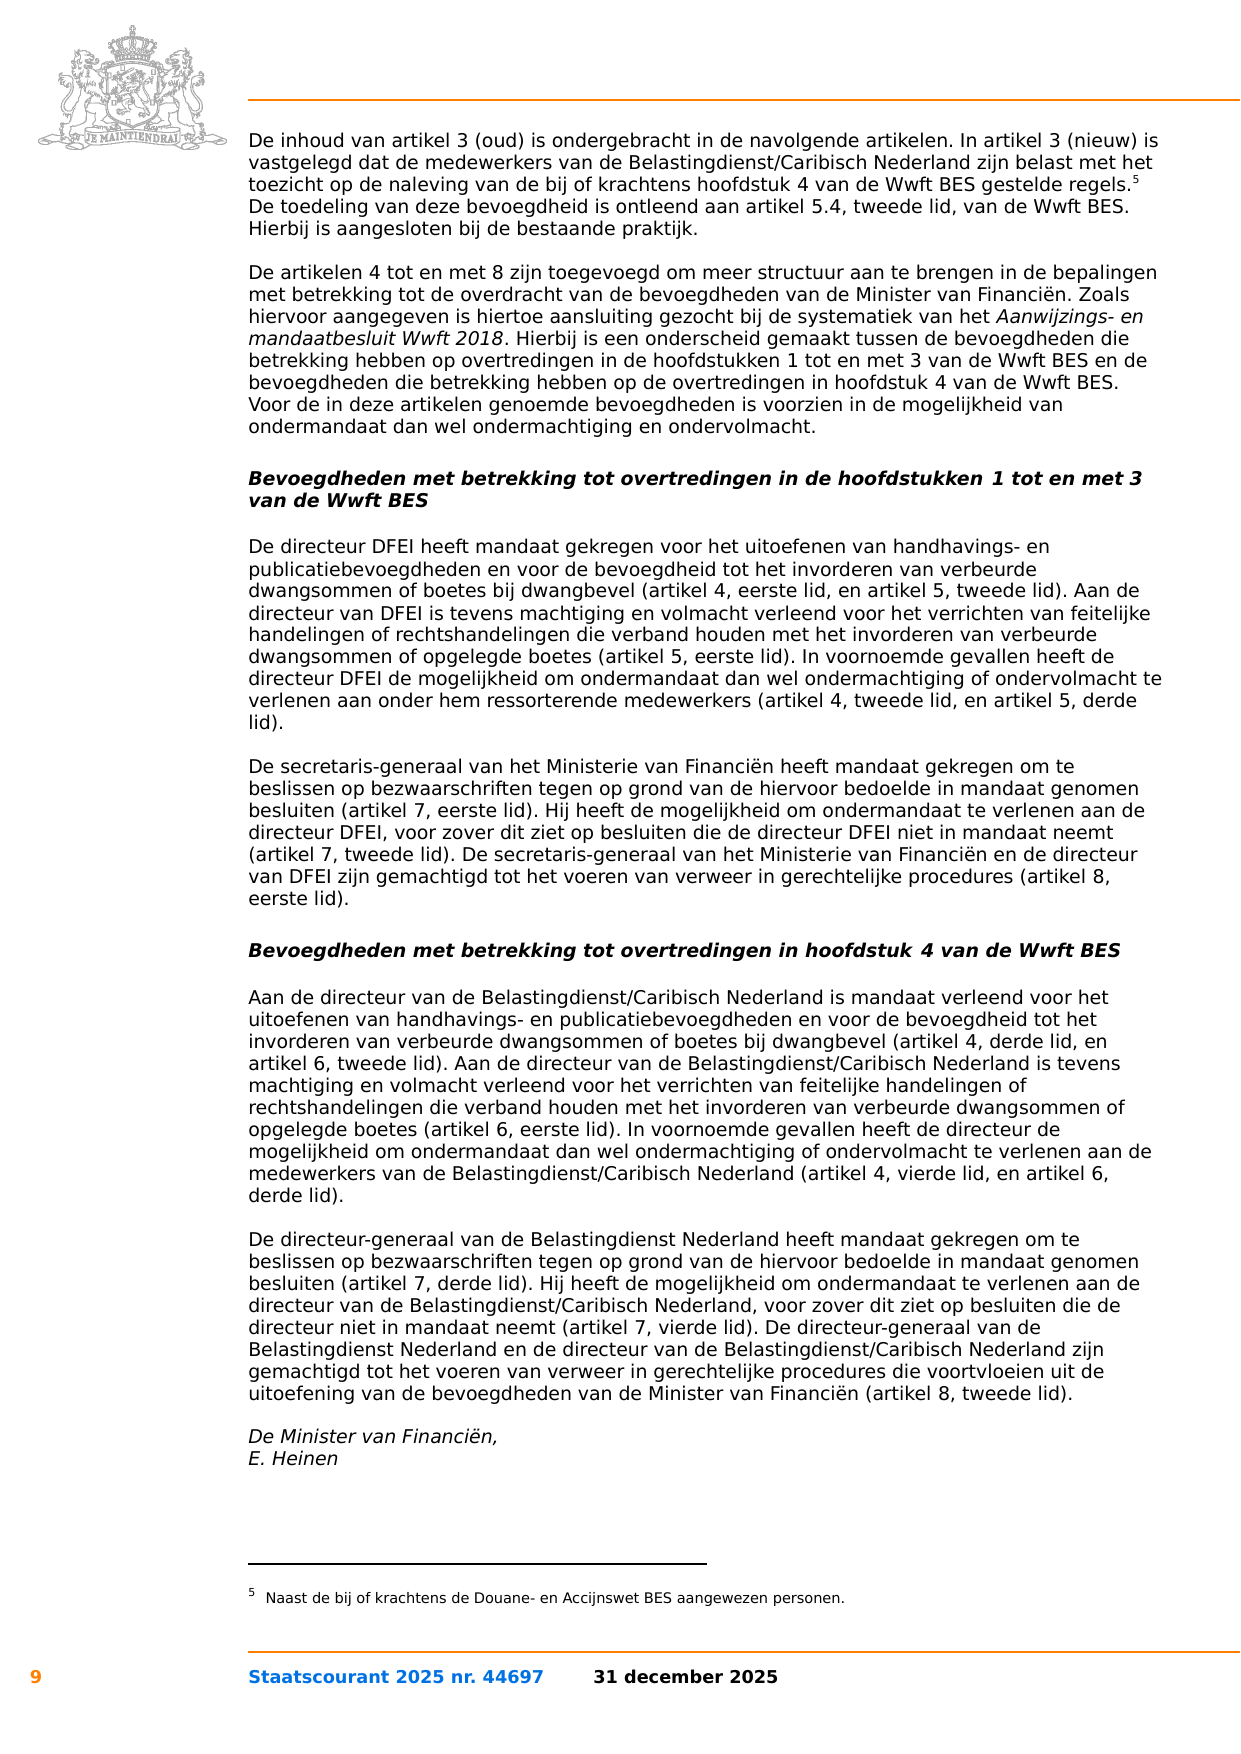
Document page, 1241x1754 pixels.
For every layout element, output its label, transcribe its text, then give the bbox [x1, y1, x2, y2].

text De directeur-generaal van de Belastingdienst Nederland heeft mandaat gekregen om te beslissen op bezwaarschriften tegen op grond van de hiervoor bedoelde in mandaat genomen besluiten (artikel 7, derde lid). Hij heeft de mogelijkheid om ondermandaat te verlenen aan de directeur van de Belastingdienst/Caribisch Nederland, voor zover dit ziet op besluiten die de directeur niet in mandaat neemt (artikel 7, vierde lid). De directeur-generaal van de Belastingdienst Nederland en de directeur van de Belastingdienst/Caribisch Nederland zijn gemachtigd tot het voeren van verweer in gerechtelijke procedures die voortvloeien uit de uitoefening van de bevoegdheden van de Minister van Financiën (artikel 8, tweede lid). [248, 1229, 1163, 1404]
text De artikelen 4 tot en met 8 zijn toegevoegd om meer structuur aan te brengen in de bepalingen met betrekking tot de overdracht van de bevoegdheden van de Minister van Financiën. Zoals hiervoor aangegeven is hiertoe aansluiting gezocht bij de systematiek van het Aanwijzings- en mandaatbesluit Wwft 2018. Hierbij is een onderscheid gemaakt tussen de bevoegdheden die betrekking hebben op overtredingen in de hoofdstukken 1 tot en met 3 van de Wwft BES en de bevoegdheden die betrekking hebben op de overtredingen in hoofdstuk 4 van de Wwft BES. Voor de in deze artikelen genoemde bevoegdheden is voorzien in de mogelijkheid van ondermandaat dan wel ondermachtiging en ondervolmacht. [248, 262, 1163, 437]
text De Minister van Financiën, E. Heinen [248, 1426, 1163, 1470]
text De directeur DFEI heeft mandaat gekregen voor het uitoefenen van handhavings- en publicatiebevoegdheden en voor de bevoegdheid tot het invorderen van verbeurde dwangsommen of boetes bij dwangbevel (artikel 4, eerste lid, en artikel 5, tweede lid). Aan de directeur van DFEI is tevens machtiging en volmacht verleend voor het verrichten van feitelijke handelingen of rechtshandelingen die verband houden met het invorderen van verbeurde dwangsommen of opgelegde boetes (artikel 5, eerste lid). In voornoemde gevallen heeft de directeur DFEI de mogelijkheid om ondermandaat dan wel ondermachtiging of ondervolmacht te verlenen aan onder hem ressorterende medewerkers (artikel 4, tweede lid, en artikel 5, derde lid). [248, 536, 1163, 734]
picture [38, 25, 227, 150]
subtitle Bevoegdheden met betrekking tot overtredingen in de hoofdstukken 1 tot en met 3 van de Wwft BES [248, 467, 1163, 511]
text Naast de bij of krachtens de Douane- en Accijnswet BES aangewezen personen. [248, 1586, 1163, 1608]
text De inhoud van artikel 3 (oud) is ondergebracht in de navolgende artikelen. In artikel 3 (nieuw) is vastgelegd dat de medewerkers van de Belastingdienst/Caribisch Nederland zijn belast met het toezicht op de naleving van de bij of krachtens hoofdstuk 4 van de Wwft BES gestelde regels. De toedeling van deze bevoegdheid is ontleend aan artikel 5.4, tweede lid, van de Wwft BES. Hierbij is aangesloten bij de bestaande praktijk. [248, 130, 1163, 240]
text De secretaris-generaal van het Ministerie van Financiën heeft mandaat gekregen om te beslissen op bezwaarschriften tegen op grond van de hiervoor bedoelde in mandaat genomen besluiten (artikel 7, eerste lid). Hij heeft de mogelijkheid om ondermandaat te verlenen aan de directeur DFEI, voor zover dit ziet op besluiten die de directeur DFEI niet in mandaat neemt (artikel 7, tweede lid). De secretaris-generaal van het Ministerie van Financiën en de directeur van DFEI zijn gemachtigd tot het voeren van verweer in gerechtelijke procedures (artikel 8, eerste lid). [248, 756, 1163, 910]
subtitle Bevoegdheden met betrekking tot overtredingen in hoofdstuk 4 van de Wwft BES [248, 940, 1163, 962]
text Aan de directeur van de Belastingdienst/Caribisch Nederland is mandaat verleend voor het uitoefenen van handhavings- en publicatiebevoegdheden en voor de bevoegdheid tot het invorderen van verbeurde dwangsommen of boetes bij dwangbevel (artikel 4, derde lid, en artikel 6, tweede lid). Aan de directeur van de Belastingdienst/Caribisch Nederland is tevens machtiging en volmacht verleend voor het verrichten van feitelijke handelingen of rechtshandelingen die verband houden met het invorderen van verbeurde dwangsommen of opgelegde boetes (artikel 6, eerste lid). In voornoemde gevallen heeft de directeur de mogelijkheid om ondermandaat dan wel ondermachtiging of ondervolmacht te verlenen aan de medewerkers van de Belastingdienst/Caribisch Nederland (artikel 4, vierde lid, en artikel 6, derde lid). [248, 987, 1163, 1207]
